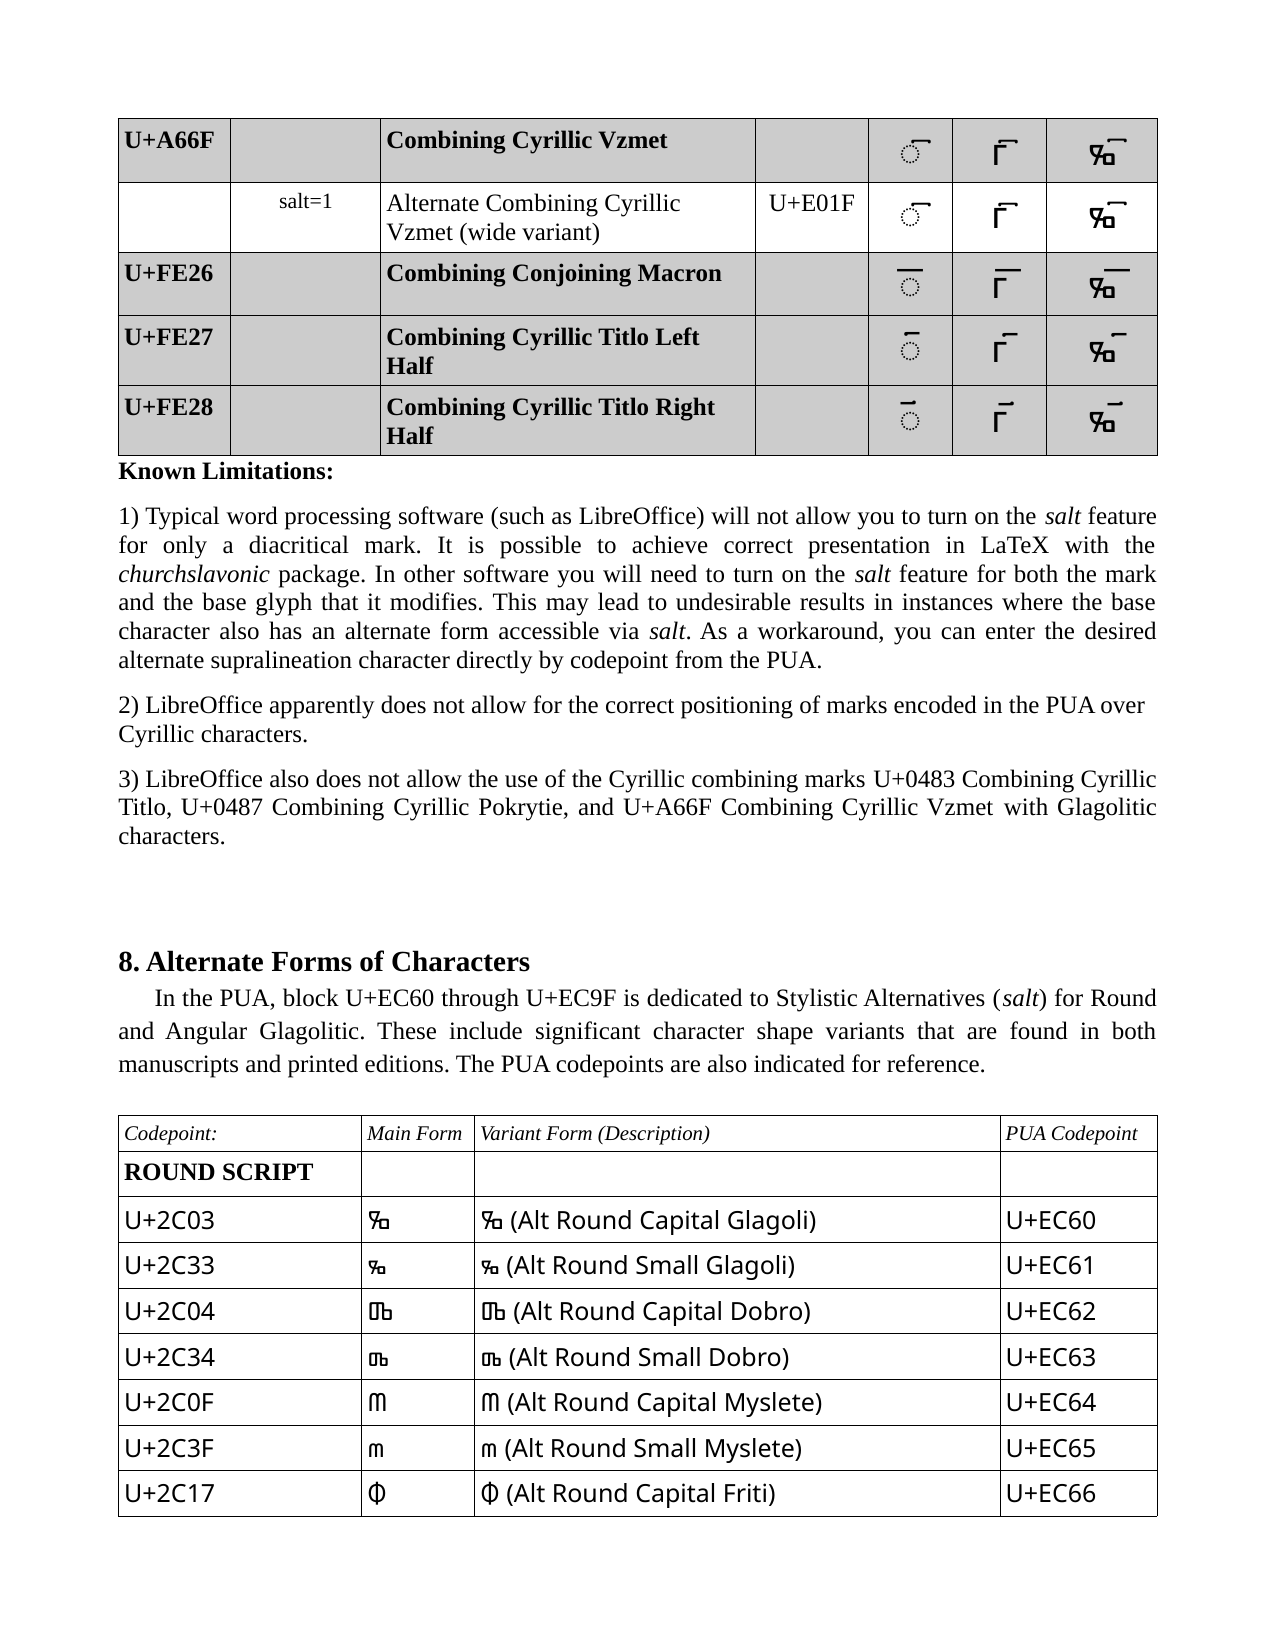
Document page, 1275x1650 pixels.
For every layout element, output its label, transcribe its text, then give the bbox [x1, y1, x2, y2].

table_cell [475, 1152, 1000, 1196]
table_cell Combining Conjoining Macron [381, 253, 755, 315]
table_cell ◌︦ [869, 253, 952, 315]
text 8. Alternate Forms of Characters [118, 944, 1157, 978]
text In the PUA, block U+EC60 through U+EC9F is dedicated to Stylistic Alternatives (salt) for Round and Angular Glagolitic. These include significant character shape variants that are found in both manuscripts and printed editions. The PUA codepoints are also indicated for reference. [118, 983, 1157, 1078]
table_cell [756, 386, 868, 455]
table_cell Alternate Combining Cyrillic Vzmet (wide variant) [381, 183, 755, 252]
table_cell ⰳ꙯ [1047, 119, 1157, 182]
table_cell Ⰳ [362, 1197, 474, 1242]
table_cell U+E01F [756, 183, 868, 252]
table_cell ROUND SCRIPT [119, 1152, 361, 1196]
table_cell Ⰿ [362, 1380, 474, 1424]
table_cell Combining Cyrillic Titlo Left Half [381, 316, 755, 385]
table_cell [231, 119, 380, 182]
table_cell г꙯ [953, 119, 1046, 182]
table_cell U+FE27 [119, 316, 230, 385]
table_header Main Form [362, 1116, 474, 1151]
table_cell ⰳ [362, 1243, 474, 1288]
table_cell [231, 253, 380, 315]
table_cell U+A66F [119, 119, 230, 182]
table_cell U+2C33 [119, 1243, 361, 1288]
table_cell U+2C34 [119, 1334, 361, 1379]
table_cell г︮ [953, 316, 1046, 385]
table_cell U+EC65 [1001, 1426, 1157, 1470]
table_header Codepoint: [119, 1116, 361, 1151]
table_cell ⰿ (Alt Round Small Myslete) [475, 1426, 1000, 1470]
table_cell ⰳ︦ [1047, 253, 1157, 315]
table_cell Ⱇ (Alt Round Capital Friti) [475, 1471, 1000, 1516]
table_cell [756, 119, 868, 182]
table_cell ⰿ [362, 1426, 474, 1470]
table_cell U+2C0F [119, 1380, 361, 1424]
table_cell г︯ [953, 386, 1046, 455]
table_cell U+EC61 [1001, 1243, 1157, 1288]
table_cell Ⰴ [362, 1289, 474, 1333]
table_cell г꙯ [953, 183, 1046, 252]
table_cell Ⰳ (Alt Round Capital Glagoli) [475, 1197, 1000, 1242]
text 2) LibreOffice apparently does not allow for the correct positioning of marks encoded in the PUA over Cyrillic characters. [118, 690, 1157, 747]
table_cell U+2C03 [119, 1197, 361, 1242]
table_cell [756, 316, 868, 385]
text 1) Typical word processing software (such as LibreOffice) will not allow you to turn on the salt feature for only a diacritical mark. It is possible to achieve correct presentation in LaTeX with the churchslavonic package. In other software you will need to turn on the salt feature for both the mark and the base glyph that it modifies. This may lead to undesirable results in instances where the base character also has an alternate form accessible via salt. As a workaround, you can enter the desired alternate supralineation character directly by codepoint from the PUA. [118, 501, 1157, 674]
table_cell [231, 386, 380, 455]
table_cell U+EC64 [1001, 1380, 1157, 1424]
table_cell [1001, 1152, 1157, 1196]
table_cell salt=1 [231, 183, 380, 252]
table_cell Combining Cyrillic Vzmet [381, 119, 755, 182]
table_cell ⰳ︯ [1047, 386, 1157, 455]
table_cell ◌꙯ [869, 183, 952, 252]
table_cell [119, 183, 230, 252]
table_cell U+2C3F [119, 1426, 361, 1470]
table_cell г︦ [953, 253, 1046, 315]
table_cell Ⰿ (Alt Round Capital Myslete) [475, 1380, 1000, 1424]
table_cell Ⱇ [362, 1471, 474, 1516]
table_cell U+EC63 [1001, 1334, 1157, 1379]
table_cell ⰳ (Alt Round Small Glagoli) [475, 1243, 1000, 1288]
table_cell Combining Cyrillic Titlo Right Half [381, 386, 755, 455]
table_cell ⰴ (Alt Round Small Dobro) [475, 1334, 1000, 1379]
table_cell U+EC62 [1001, 1289, 1157, 1333]
table_header PUA Codepoint [1001, 1116, 1157, 1151]
table_cell U+FE26 [119, 253, 230, 315]
table_cell [756, 253, 868, 315]
table_cell U+EC60 [1001, 1197, 1157, 1242]
table_cell ◌︮ [869, 316, 952, 385]
table_cell U+2C04 [119, 1289, 361, 1333]
table_cell U+EC66 [1001, 1471, 1157, 1516]
text 3) LibreOffice also does not allow the use of the Cyrillic combining marks U+0483 Combining Cyrillic Titlo, U+0487 Combining Cyrillic Pokrytie, and U+A66F Combining Cyrillic Vzmet with Glagolitic characters. [118, 764, 1157, 850]
table_cell ◌꙯ [869, 119, 952, 182]
table_cell [231, 316, 380, 385]
table_cell [362, 1152, 474, 1196]
table_cell Ⰴ (Alt Round Capital Dobro) [475, 1289, 1000, 1333]
table_cell ⰴ [362, 1334, 474, 1379]
table_header Variant Form (Description) [475, 1116, 1000, 1151]
table_cell ◌︯ [869, 386, 952, 455]
table_cell ⰳ︮ [1047, 316, 1157, 385]
table_cell U+2C17 [119, 1471, 361, 1516]
text Known Limitations: [118, 456, 1157, 485]
table_cell ⰳ꙯ [1047, 183, 1157, 252]
table_cell U+FE28 [119, 386, 230, 455]
